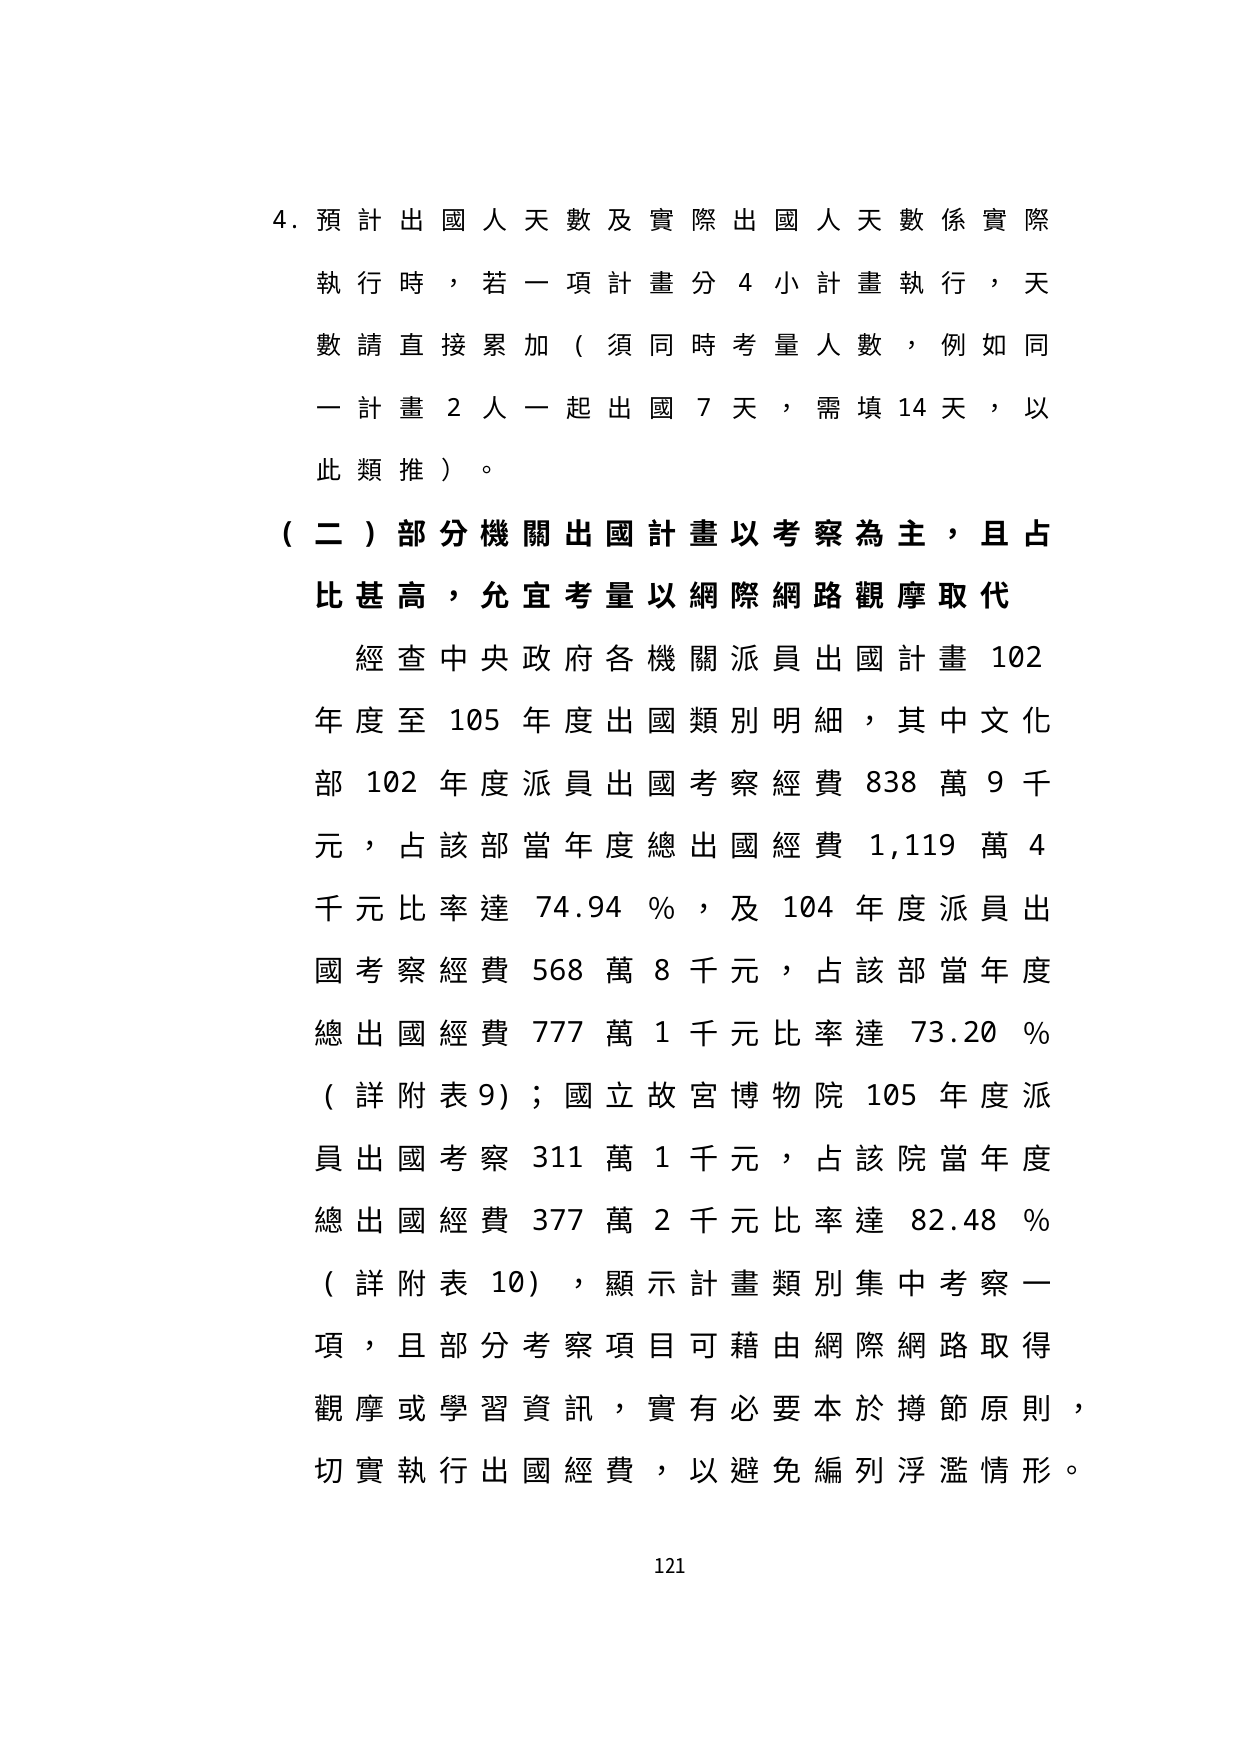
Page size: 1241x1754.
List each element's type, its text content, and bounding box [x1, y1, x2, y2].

text 經查中央政府各機關派員出國計畫102年度至105年度出國類別明細，其中文化部102年度派員出國考察經費838萬9千元，占該部當年度總出國經費1,119萬4千元比率達74.94％，及104年度派員出國考察經費568萬8千元，占該部當年度總出國經費777萬1千元比率達73.20％(詳附表9)；國立故宮博物院105年度派員出國考察311萬1千元，占該院當年度總出國經費377萬2千元比率達82.48％(詳附表10)，顯示計畫類別集中考察一項，且部分考察項目可藉由網際網路取得觀摩或學習資訊，實有必要本於撙節原則，切實執行出國經費，以避免編列浮濫情形。 [271, 615, 1058, 1490]
text 4.預計出國人天數及實際出國人天數係實際執行時，若一項計畫分4小計畫執行，天數請直接累加(須同時考量人數，例如同一計畫2人一起出國7天，需填14天，以此類推）。 [256, 177, 1058, 490]
text (­二)部分機關出國計畫以考察為主，且占比甚高，允宜考量以網際網路觀摩取代 [242, 490, 1058, 615]
